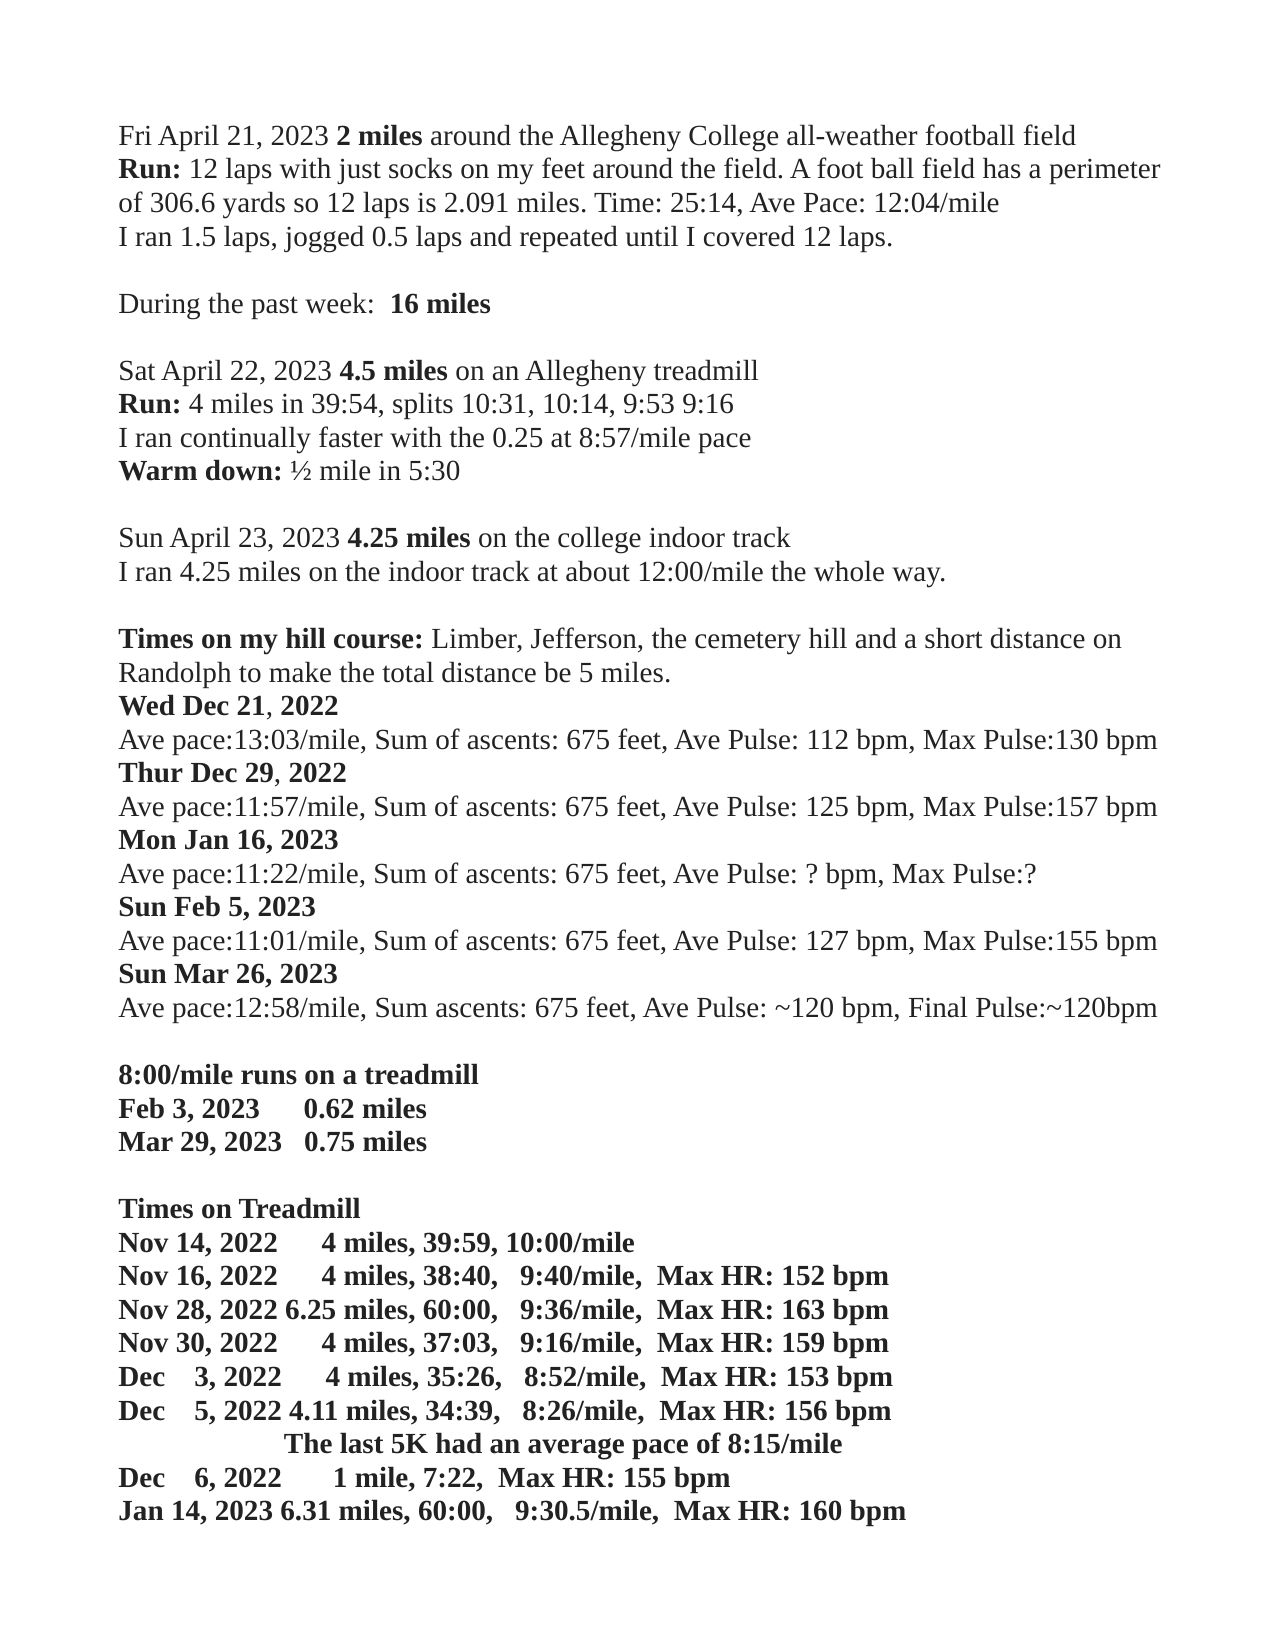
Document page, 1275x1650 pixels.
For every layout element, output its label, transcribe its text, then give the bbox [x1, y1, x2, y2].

text Sat April 22, 2023 4.5 miles on an Allegheny treadmill [118, 353, 1161, 386]
text Mar 29, 2023 0.75 miles [118, 1124, 1161, 1158]
text Times on Treadmill [118, 1191, 1161, 1225]
text Ave pace:11:01/mile, Sum of ascents: 675 feet, Ave Pulse: 127 bpm, Max Pulse:155 bpm [118, 923, 1161, 957]
text Sun Mar 26, 2023 [118, 957, 1161, 990]
text Sun Feb 5, 2023 [118, 889, 1161, 923]
text I ran 4.25 miles on the indoor track at about 12:00/mile the whole way. [118, 554, 1161, 588]
text Mon Jan 16, 2023 [118, 822, 1161, 856]
text Jan 14, 2023 6.31 miles, 60:00, 9:30.5/mile, Max HR: 160 bpm [118, 1493, 1161, 1527]
text I ran continually faster with the 0.25 at 8:57/mile pace [118, 420, 1161, 453]
text Dec 6, 2022 1 mile, 7:22, Max HR: 155 bpm [118, 1460, 1161, 1493]
text Wed Dec 21, 2022 [118, 688, 1161, 722]
text Nov 14, 2022 4 miles, 39:59, 10:00/mile [118, 1225, 1161, 1258]
text Ave pace:12:58/mile, Sum ascents: 675 feet, Ave Pulse: ~120 bpm, Final Pulse:~120bpm [118, 990, 1161, 1024]
text 8:00/mile runs on a treadmill [118, 1057, 1161, 1091]
text Fri April 21, 2023 2 miles around the Allegheny College all-weather football field [118, 118, 1161, 152]
text Run: 4 miles in 39:54, splits 10:31, 10:14, 9:53 9:16 [118, 386, 1161, 420]
text During the past week: 16 miles [118, 286, 1161, 319]
text Warm down: ½ mile in 5:30 [118, 453, 1161, 487]
text Ave pace:11:22/mile, Sum of ascents: 675 feet, Ave Pulse: ? bpm, Max Pulse:? [118, 856, 1161, 889]
text I ran 1.5 laps, jogged 0.5 laps and repeated until I covered 12 laps. [118, 219, 1161, 252]
text Feb 3, 2023 0.62 miles [118, 1091, 1161, 1124]
text The last 5K had an average pace of 8:15/mile [118, 1426, 1161, 1460]
text Nov 30, 2022 4 miles, 37:03, 9:16/mile, Max HR: 159 bpm [118, 1326, 1161, 1359]
text Nov 16, 2022 4 miles, 38:40, 9:40/mile, Max HR: 152 bpm [118, 1258, 1161, 1292]
text Dec 3, 2022 4 miles, 35:26, 8:52/mile, Max HR: 153 bpm [118, 1359, 1161, 1393]
text Nov 28, 2022 6.25 miles, 60:00, 9:36/mile, Max HR: 163 bpm [118, 1292, 1161, 1326]
text Run: 12 laps with just socks on my feet around the field. A foot ball field has a perimeter of 306.6 yards so 12 laps is 2.091 miles. Time: 25:14, Ave Pace: 12:04/mile [118, 152, 1161, 219]
text Dec 5, 2022 4.11 miles, 34:39, 8:26/mile, Max HR: 156 bpm [118, 1393, 1161, 1426]
text Times on my hill course: Limber, Jefferson, the cemetery hill and a short distance on Randolph to make the total distance be 5 miles. [118, 621, 1161, 688]
text Ave pace:11:57/mile, Sum of ascents: 675 feet, Ave Pulse: 125 bpm, Max Pulse:157 bpm [118, 789, 1161, 822]
text Ave pace:13:03/mile, Sum of ascents: 675 feet, Ave Pulse: 112 bpm, Max Pulse:130 bpm [118, 722, 1161, 755]
text Sun April 23, 2023 4.25 miles on the college indoor track [118, 521, 1161, 554]
text Thur Dec 29, 2022 [118, 755, 1161, 789]
